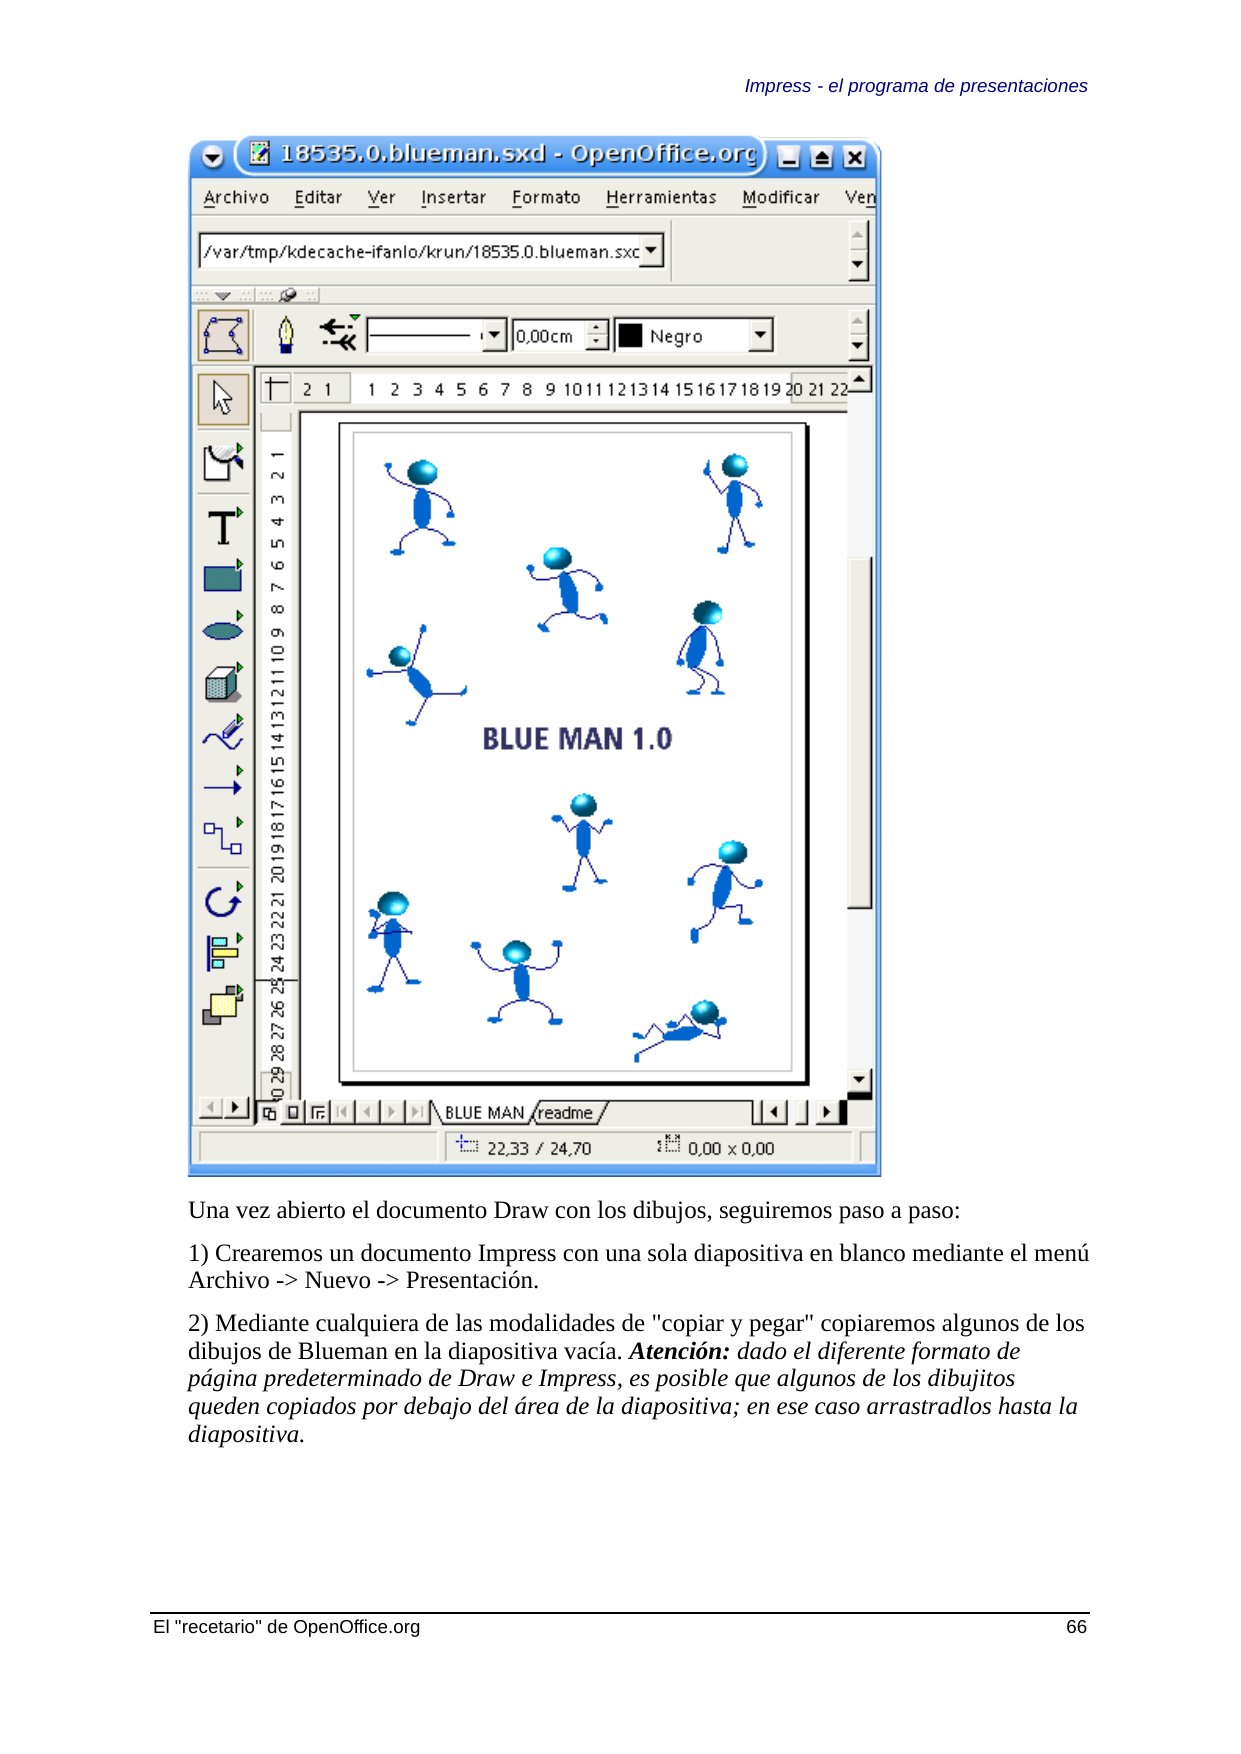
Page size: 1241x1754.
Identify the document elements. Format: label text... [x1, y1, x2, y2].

text Una vez abierto el documento Draw con los dibujos, seguiremos paso a paso: [188, 1196, 1090, 1224]
text 1) Crearemos un documento Impress con una sola diapositiva en blanco mediante el menú Archivo -> Nuevo -> Presentación. [188, 1239, 1090, 1294]
text 2) Mediante cualquiera de las modalidades de "copiar y pegar" copiaremos algunos de los dibujos de Blueman en la diapositiva vacía. Atención: dado el diferente formato de página predeterminado de Draw e Impress, es posible que algunos de los dibujitos queden copiados por debajo del área de la diapositiva; en ese caso arrastradlos hasta la diapositiva. [188, 1309, 1090, 1448]
picture [187, 133, 882, 1177]
